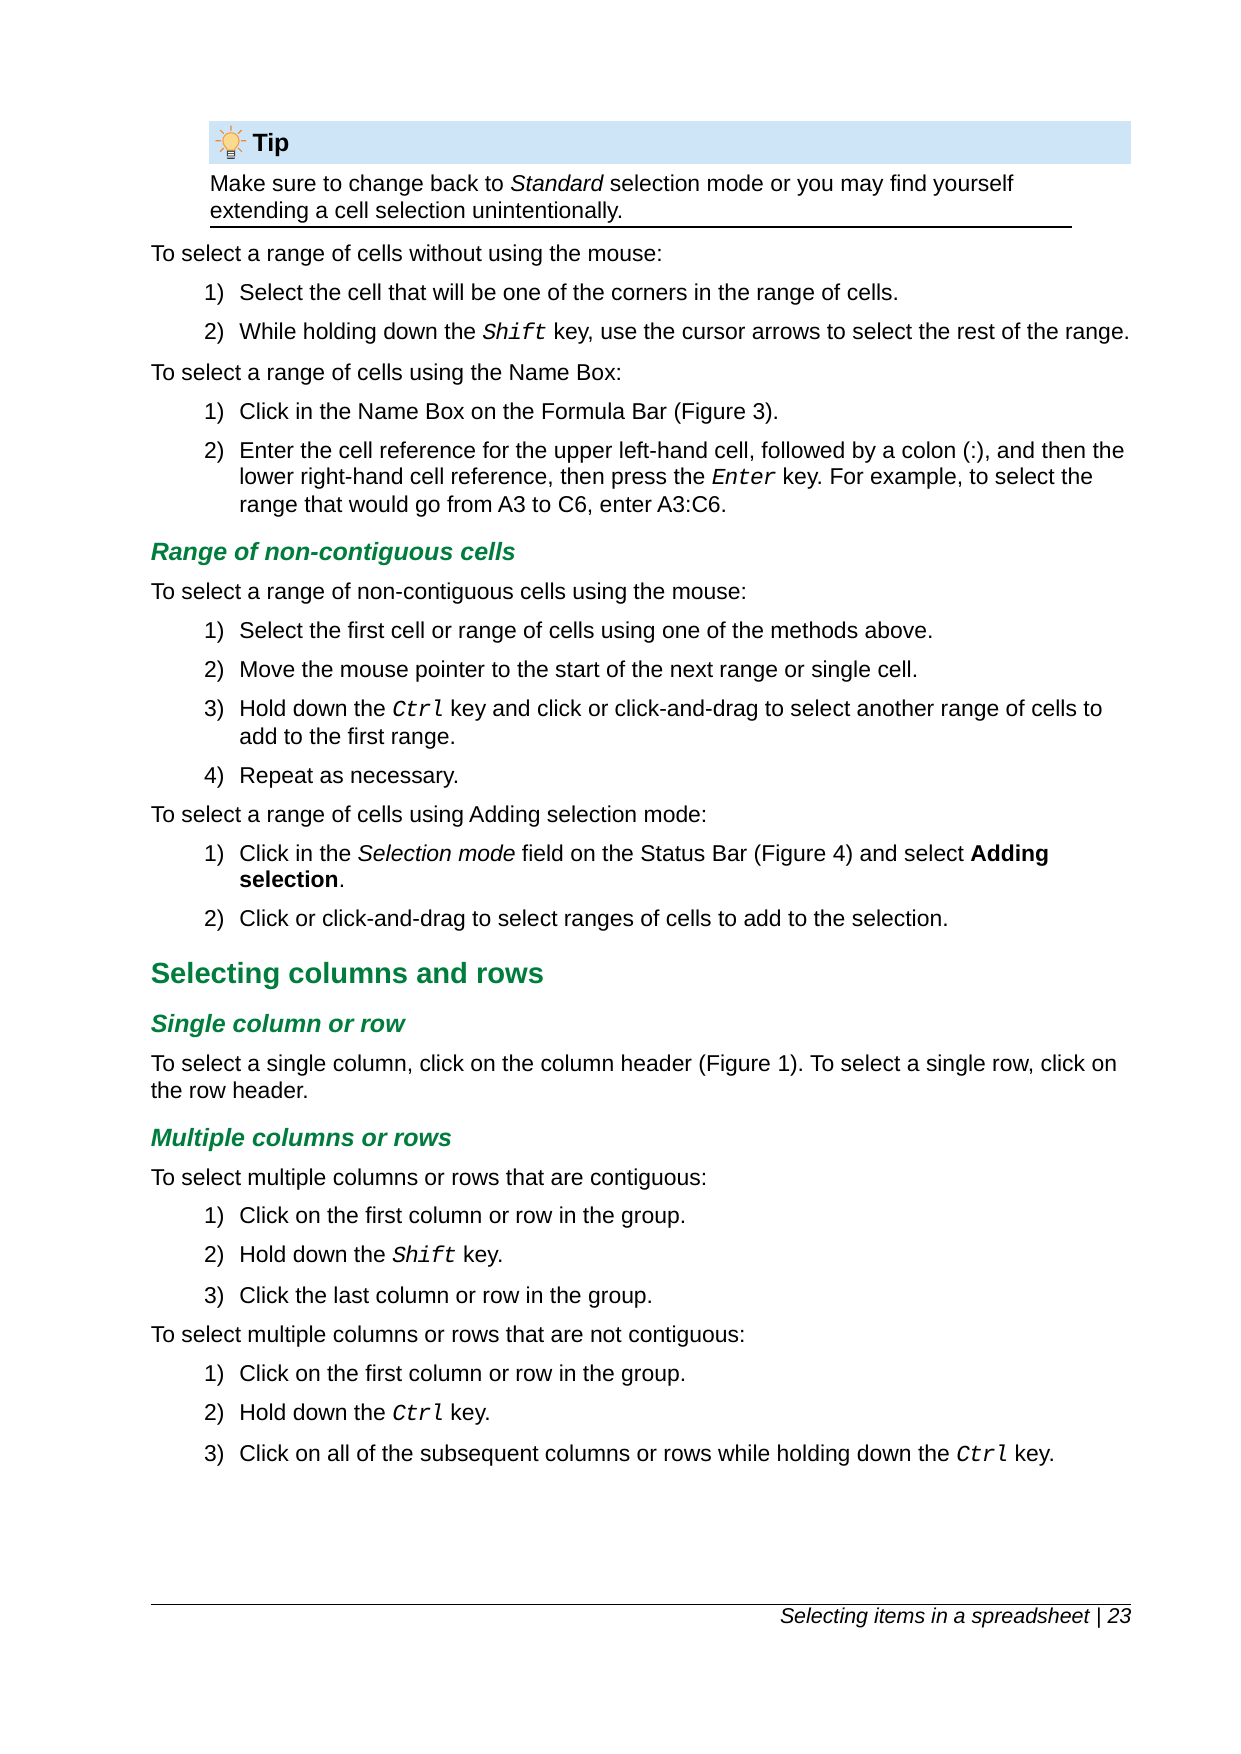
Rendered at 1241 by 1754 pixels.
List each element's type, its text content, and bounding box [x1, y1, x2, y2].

text Make sure to change back to Standard selection mode or you may find yourself extending a cell selection unintentionally. [209, 170, 1072, 228]
subtitle Selecting columns and rows [151, 956, 1131, 990]
list Hold down the Ctrl key. [224, 1399, 1131, 1427]
list Select the cell that will be one of the corners in the range of cells. [224, 279, 1131, 306]
subtitle Range of non-contiguous cells [151, 537, 1131, 566]
list Hold down the Ctrl key and click or click-and-drag to select another range of cells to add to the first range. [224, 695, 1131, 749]
list To select multiple columns or rows that are contiguous: [151, 1164, 1131, 1190]
list Click on the first column or row in the group. [224, 1202, 1131, 1229]
list Click the last column or row in the group. [224, 1282, 1131, 1308]
list Hold down the Shift key. [224, 1241, 1131, 1270]
list Click on all of the subsequent columns or rows while holding down the Ctrl key. [224, 1439, 1131, 1468]
list Enter the cell reference for the upper left-hand cell, followed by a colon (:), and then the lower right-hand cell reference, then press the Enter key. For example, to select the range that would go from A3 to C6, enter A3:C6. [224, 437, 1131, 518]
list While holding down the Shift key, use the cursor arrows to select the rest of the range. [224, 318, 1131, 346]
subtitle Tip [209, 121, 1131, 164]
text To select a single column, click on the column header (Figure 1). To select a single row, click on the row header. [151, 1050, 1131, 1103]
list Repeat as necessary. [224, 762, 1131, 788]
list Select the first cell or range of cells using one of the methods above. [224, 617, 1131, 643]
list Click in the Selection mode field on the Status Bar (Figure 4) and select Adding selection. [224, 840, 1131, 892]
list Click on the first column or row in the group. [224, 1360, 1131, 1386]
list Move the mouse pointer to the start of the next range or single cell. [224, 656, 1131, 682]
list Click or click-and-drag to select ranges of cells to add to the selection. [224, 905, 1131, 931]
list To select a range of cells using the Name Box: [151, 359, 1131, 385]
list To select a range of cells using Adding selection mode: [151, 801, 1131, 827]
subtitle Single column or row [151, 1009, 1131, 1038]
list To select multiple columns or rows that are not contiguous: [151, 1321, 1131, 1347]
list To select a range of cells without using the mouse: [151, 240, 1131, 267]
list Click in the Name Box on the Formula Bar (Figure 3). [224, 398, 1131, 424]
list To select a range of non-contiguous cells using the mouse: [151, 578, 1131, 605]
subtitle Multiple columns or rows [151, 1122, 1131, 1151]
